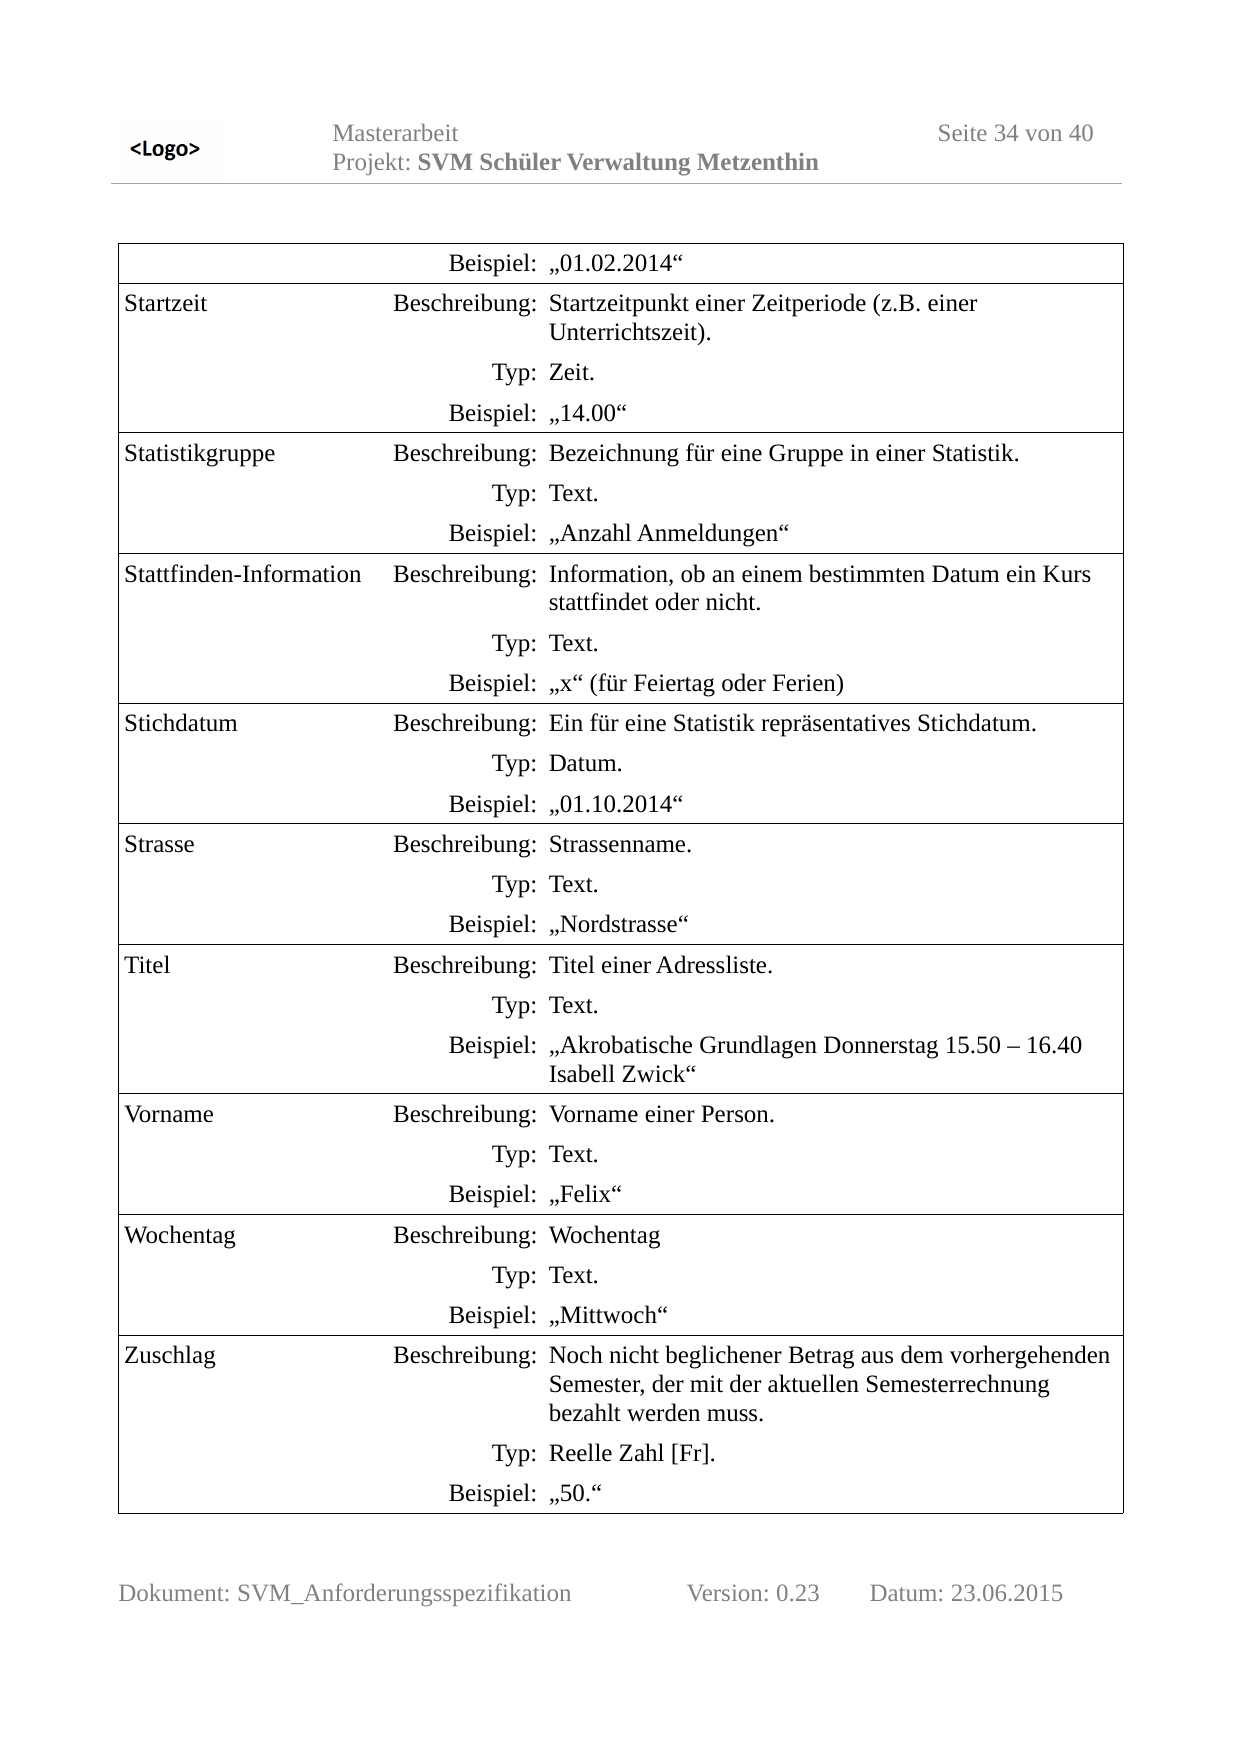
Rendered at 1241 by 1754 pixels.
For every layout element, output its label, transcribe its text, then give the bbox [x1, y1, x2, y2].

table_cell Text. [543, 473, 1123, 513]
table_cell Beispiel: [384, 904, 543, 944]
table_cell Zuschlag [119, 1336, 384, 1433]
table_cell Vorname einer Person. [543, 1094, 1123, 1134]
table_cell [119, 513, 384, 553]
table_cell Beschreibung: [384, 284, 543, 352]
table_cell Beispiel: [384, 513, 543, 553]
table_cell Strassenname. [543, 824, 1123, 863]
table_cell Typ: [384, 352, 543, 392]
table_cell Beispiel: [384, 1024, 543, 1093]
table_cell „50.“ [543, 1473, 1123, 1513]
table_cell Beschreibung: [384, 554, 543, 622]
table_cell „Felix“ [543, 1174, 1123, 1214]
table_cell [119, 662, 384, 702]
table_cell Beschreibung: [384, 1215, 543, 1254]
table_cell [119, 1134, 384, 1174]
table_cell Beispiel: [384, 244, 543, 283]
table_cell Typ: [384, 1134, 543, 1174]
table_cell [119, 743, 384, 783]
table_cell „Anzahl Anmeldungen“ [543, 513, 1123, 553]
table_cell „Akrobatische Grundlagen Donnerstag 15.50 – 16.40 Isabell Zwick“ [543, 1024, 1123, 1093]
table_cell Beschreibung: [384, 1094, 543, 1134]
table_cell Beschreibung: [384, 1336, 543, 1433]
table_cell Text. [543, 1134, 1123, 1174]
table_cell [119, 1433, 384, 1473]
table_cell Typ: [384, 1433, 543, 1473]
table_cell [119, 1174, 384, 1214]
table_cell [119, 392, 384, 432]
table_cell Titel [119, 945, 384, 984]
table_cell Datum. [543, 743, 1123, 783]
table_cell Beschreibung: [384, 824, 543, 863]
table_cell Typ: [384, 473, 543, 513]
table_cell [119, 904, 384, 944]
table_cell Startzeit [119, 284, 384, 352]
table_cell Text. [543, 1254, 1123, 1294]
table_cell [119, 1024, 384, 1093]
table_cell Titel einer Adressliste. [543, 945, 1123, 984]
table_cell Ein für eine Statistik repräsentatives Stichdatum. [543, 704, 1123, 743]
table_cell [119, 1254, 384, 1294]
table_cell [119, 864, 384, 904]
table_cell „x“ (für Feiertag oder Ferien) [543, 662, 1123, 702]
table_cell Bezeichnung für eine Gruppe in einer Statistik. [543, 433, 1123, 472]
table_cell Beispiel: [384, 1174, 543, 1214]
table_cell Zeit. [543, 352, 1123, 392]
table_cell Wochentag [543, 1215, 1123, 1254]
table_cell [119, 1473, 384, 1513]
table_cell „01.02.2014“ [543, 244, 1123, 283]
table_cell Text. [543, 864, 1123, 904]
table_cell [119, 984, 384, 1024]
table_cell Beispiel: [384, 1473, 543, 1513]
table_cell „14.00“ [543, 392, 1123, 432]
table_cell [119, 352, 384, 392]
table_cell [119, 783, 384, 823]
table_cell „Nordstrasse“ [543, 904, 1123, 944]
table_cell „Mittwoch“ [543, 1295, 1123, 1335]
table_cell Stichdatum [119, 704, 384, 743]
table_cell Typ: [384, 1254, 543, 1294]
table_cell Strasse [119, 824, 384, 863]
table_cell Typ: [384, 984, 543, 1024]
table_cell [119, 244, 384, 283]
table_cell „01.10.2014“ [543, 783, 1123, 823]
table_cell Beispiel: [384, 662, 543, 702]
table_cell Beispiel: [384, 1295, 543, 1335]
table_cell Vorname [119, 1094, 384, 1134]
table_cell Startzeitpunkt einer Zeitperiode (z.B. einer Unterrichtszeit). [543, 284, 1123, 352]
table_cell Wochentag [119, 1215, 384, 1254]
table_cell [119, 622, 384, 662]
table_cell Typ: [384, 622, 543, 662]
table_cell Statistikgruppe [119, 433, 384, 472]
table_cell Noch nicht beglichener Betrag aus dem vorhergehenden Semester, der mit der aktuellen Semesterrechnung bezahlt werden muss. [543, 1336, 1123, 1433]
table_cell Stattfinden-Information [119, 554, 384, 622]
table_cell [119, 473, 384, 513]
table_cell Typ: [384, 864, 543, 904]
table_cell Beispiel: [384, 392, 543, 432]
table_cell Beschreibung: [384, 945, 543, 984]
table_cell Information, ob an einem bestimmten Datum ein Kurs stattfindet oder nicht. [543, 554, 1123, 622]
table_cell Beispiel: [384, 783, 543, 823]
table_cell Text. [543, 984, 1123, 1024]
table_cell Reelle Zahl [Fr]. [543, 1433, 1123, 1473]
table_cell Beschreibung: [384, 433, 543, 472]
table_cell Typ: [384, 743, 543, 783]
table_cell Beschreibung: [384, 704, 543, 743]
table_cell Text. [543, 622, 1123, 662]
table_cell [119, 1295, 384, 1335]
picture [118, 118, 224, 183]
